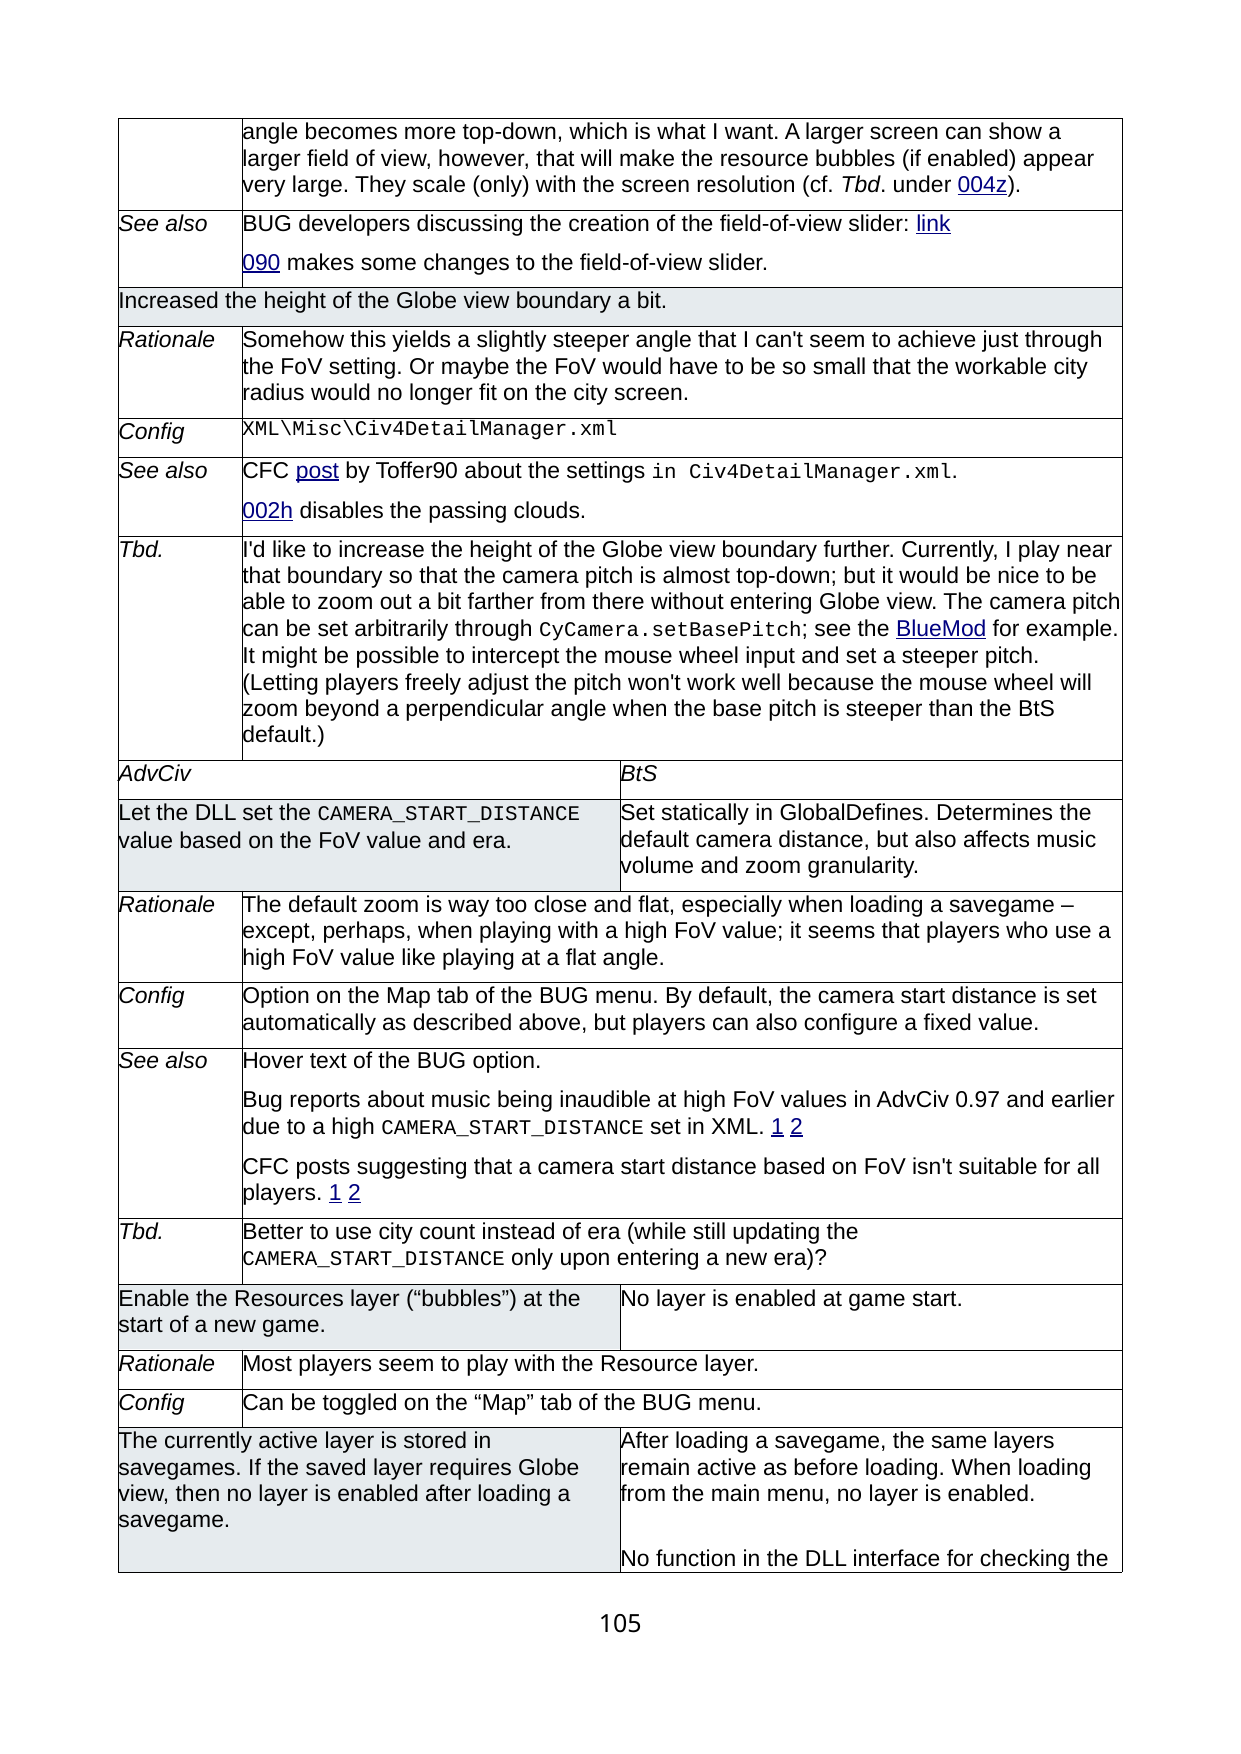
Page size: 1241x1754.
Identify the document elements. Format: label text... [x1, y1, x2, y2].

table_cell The currently active layer is stored in savegames. If the saved layer requires Globe view, then no layer is enabled after loading a savegame. [119, 1428, 620, 1572]
table_cell Tbd. [119, 537, 242, 760]
table_cell Let the DLL set the CAMERA_START_DISTANCE value based on the FoV value and era. [119, 800, 620, 891]
table_cell No layer is enabled at game start. [621, 1285, 1122, 1349]
table_cell Most players seem to play with the Resource layer. [243, 1351, 1122, 1388]
table_cell CFC post by Toffer90 about the settings in Civ4DetailManager.xml. 002h disables the passing clouds. [243, 458, 1122, 536]
table_cell Somehow this yields a slightly steeper angle that I can't seem to achieve just through the FoV setting. Or maybe the FoV would have to be so small that the workable city radius would no longer fit on the city screen. [243, 327, 1122, 418]
table_cell I'd like to increase the height of the Globe view boundary further. Currently, I play near that boundary so that the camera pitch is almost top-down; but it would be nice to be able to zoom out a bit farther from there without entering Globe view. The camera pitch can be set arbitrarily through CyCamera.setBasePitch; see the BlueMod for example. It might be possible to intercept the mouse wheel input and set a steeper pitch. (Letting players freely adjust the pitch won't work well because the mouse wheel will zoom beyond a perpendicular angle when the base pitch is steeper than the BtS default.) [243, 537, 1122, 760]
table_cell Tbd. [119, 1219, 242, 1284]
table_cell Config [119, 1390, 242, 1427]
table_cell The default zoom is way too close and flat, especially when loading a savegame – except, perhaps, when playing with a high FoV value; it seems that players who use a high FoV value like playing at a flat angle. [243, 892, 1122, 982]
table_cell See also [119, 1049, 242, 1218]
table_cell angle becomes more top-down, which is what I want. A larger screen can show a larger field of view, however, that will make the resource bubbles (if enabled) appear very large. They scale (only) with the screen resolution (cf. Tbd. under 004z). [243, 119, 1122, 210]
table_cell See also [119, 211, 242, 287]
table_cell Enable the Resources layer (“bubbles”) at the start of a new game. [119, 1285, 620, 1349]
table_cell Rationale [119, 327, 242, 418]
table_cell XML\Misc\Civ4DetailManager.xml [243, 419, 1122, 457]
table_cell Config [119, 983, 242, 1047]
table_cell BtS [621, 761, 1122, 799]
table_cell Config [119, 419, 242, 457]
table_cell Can be toggled on the “Map” tab of the BUG menu. [243, 1390, 1122, 1427]
table_cell Rationale [119, 892, 242, 982]
table_cell AdvCiv [119, 761, 620, 799]
table_cell Option on the Map tab of the BUG menu. By default, the camera start distance is set automatically as described above, but players can also configure a fixed value. [243, 983, 1122, 1047]
table_cell Hover text of the BUG option. Bug reports about music being inaudible at high FoV values in AdvCiv 0.97 and earlier due to a high CAMERA_START_DISTANCE set in XML. 1 2 CFC posts suggesting that a camera start distance based on FoV isn't suitable for all players. 1 2 [243, 1049, 1122, 1218]
table_cell See also [119, 458, 242, 536]
table_cell Set statically in GlobalDefines. Determines the default camera distance, but also affects music volume and zoom granularity. [621, 800, 1122, 891]
table_cell Increased the height of the Globe view boundary a bit. [119, 288, 1122, 326]
table_cell [119, 119, 242, 210]
table_cell Better to use city count instead of era (while still updating the CAMERA_START_DISTANCE only upon entering a new era)? [243, 1219, 1122, 1284]
table_cell BUG developers discussing the creation of the field-of-view slider: link 090 makes some changes to the field-of-view slider. [243, 211, 1122, 287]
table_cell After loading a savegame, the same layers remain active as before loading. When loading from the main menu, no layer is enabled. No function in the DLL interface for checking the [621, 1428, 1122, 1572]
table_cell Rationale [119, 1351, 242, 1388]
